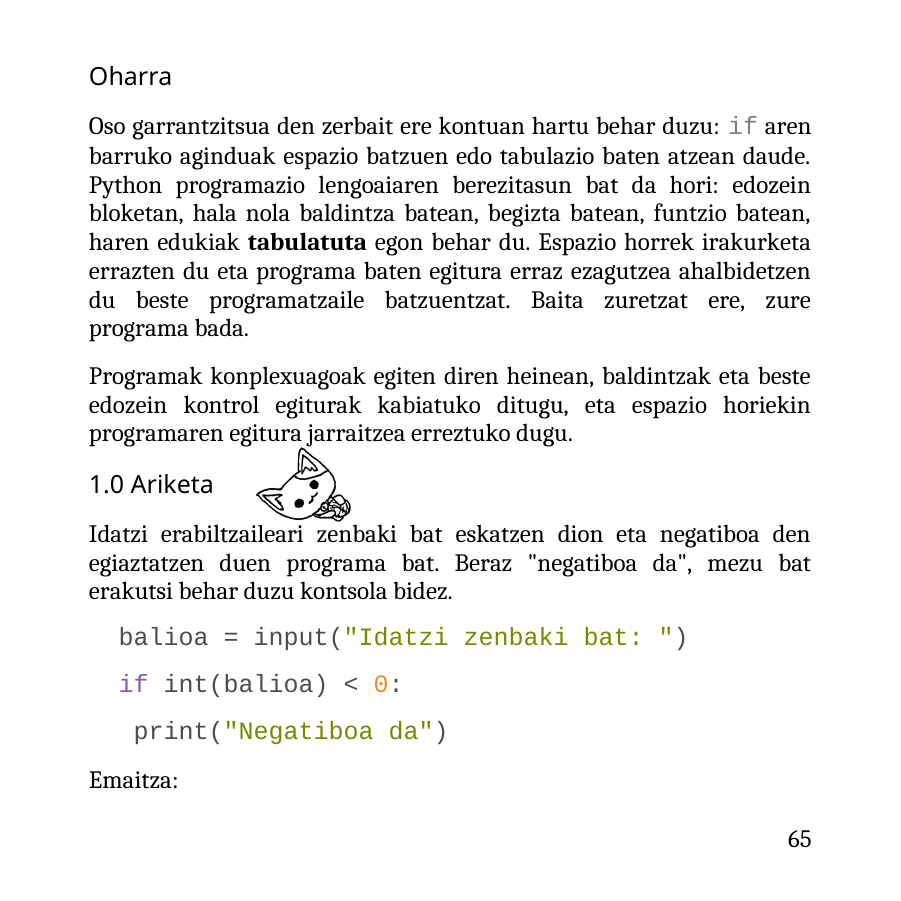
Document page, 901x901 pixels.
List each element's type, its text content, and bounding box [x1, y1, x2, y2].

picture [255, 447, 362, 522]
text Idatzi erabiltzaileari zenbaki bat eskatzen dion eta negatiboa den egiaztatzen duen programa bat. Beraz "negatiboa da", mezu bat erakutsi behar duzu kontsola bidez. [89, 520, 811, 606]
text Oso garrantzitsua den zerbait ere kontuan hartu behar duzu: if aren barruko aginduak espazio batzuen edo tabulazio baten atzean daude. Python programazio lengoaiaren berezitasun bat da hori: edozein bloketan, hala nola baldintza batean, begizta batean, funtzio batean, haren edukiak tabulatuta egon behar du. Espazio horrek irakurketa errazten du eta programa baten egitura erraz ezagutzea ahalbidetzen du beste programatzaile batzuentzat. Baita zuretzat ere, zure programa bada. [89, 112, 811, 343]
text Oharra [89, 59, 811, 93]
text if int(balioa) < 0: [118, 672, 811, 700]
text Emaitza: [89, 766, 811, 795]
text balioa = input("Idatzi zenbaki bat: ") [118, 625, 811, 653]
text Programak konplexuagoak egiten diren heinean, baldintzak eta beste edozein kontrol egiturak kabiatuko ditugu, eta espazio horiekin programaren egitura jarraitzea erreztuko dugu. [89, 362, 811, 448]
text [362, 467, 811, 501]
text 1.0 Ariketa [89, 467, 255, 501]
text print("Negatiboa da") [118, 719, 811, 747]
